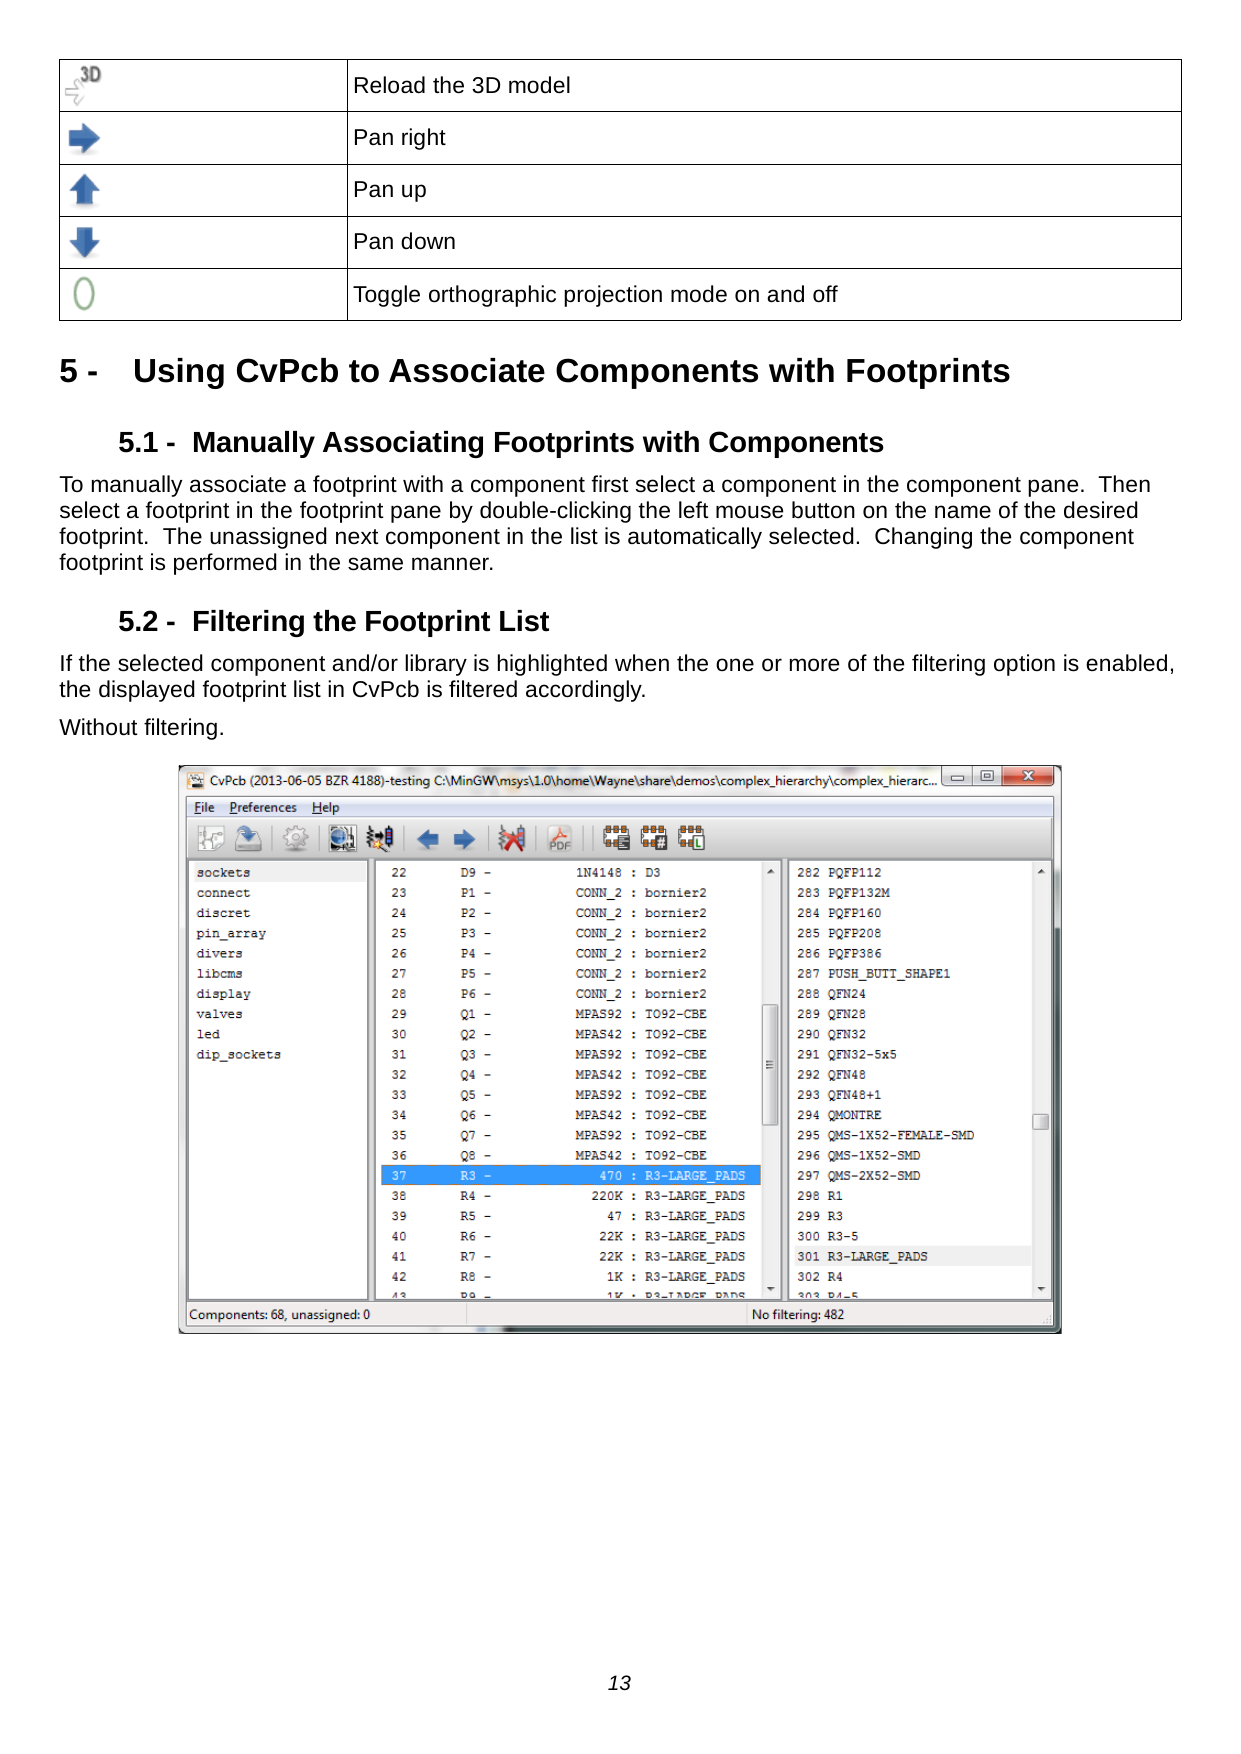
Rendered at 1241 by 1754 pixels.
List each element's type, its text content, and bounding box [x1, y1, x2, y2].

table_cell [60, 269, 347, 320]
table_cell [60, 217, 347, 268]
subtitle Using CvPcb to Associate Components with Footprints [59, 352, 1181, 389]
picture [64, 221, 106, 262]
table_cell Pan up [348, 165, 1181, 216]
table_header Reload the 3D model [348, 60, 1181, 111]
subtitle Manually Associating Footprints with Components [118, 426, 1181, 458]
text To manually associate a footprint with a component first select a component in the component pane. Then select a footprint in the footprint pane by double-clicking the left mouse button on the name of the desired footprint. The unassigned next component in the list is automatically selected. Changing the component footprint is performed in the same manner. [59, 471, 1181, 575]
subtitle Filtering the Footprint List [118, 605, 1181, 638]
table_header [60, 60, 347, 111]
picture [64, 65, 106, 106]
text Without filtering. [59, 715, 1181, 741]
picture [64, 117, 106, 158]
table_cell [60, 112, 347, 163]
picture [64, 169, 106, 210]
text If the selected component and/or library is highlighted when the one or more of the filtering option is enabled, the displayed footprint list in CvPcb is filtered accordingly. [59, 650, 1181, 702]
table_cell Toggle orthographic projection mode on and off [348, 269, 1181, 320]
table_cell [60, 165, 347, 216]
table_cell Pan right [348, 112, 1181, 163]
table_cell Pan down [348, 217, 1181, 268]
picture [178, 765, 1062, 1334]
picture [64, 273, 106, 315]
